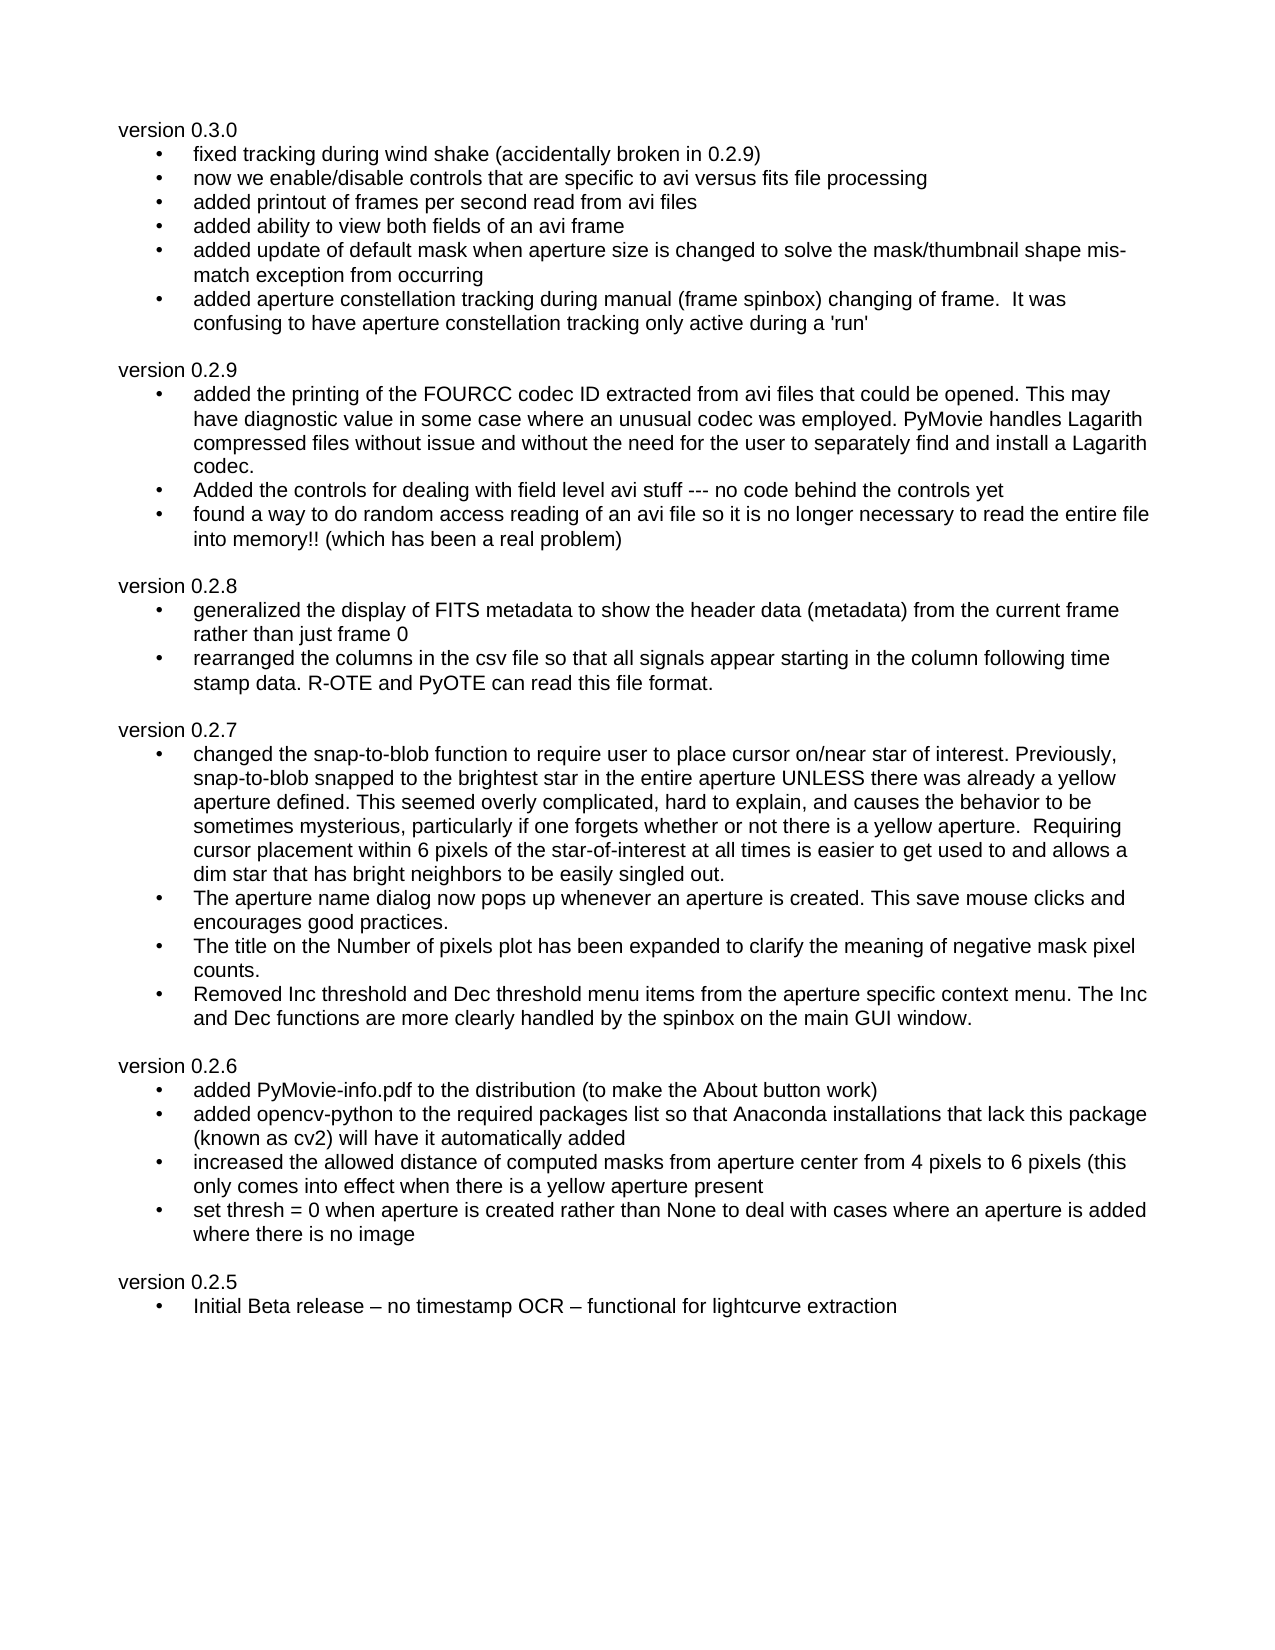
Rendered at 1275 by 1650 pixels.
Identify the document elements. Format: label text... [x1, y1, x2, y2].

list set thresh = 0 when aperture is created rather than None to deal with cases where an aperture is added where there is no image [156, 1198, 1157, 1270]
list found a way to do random access reading of an avi file so it is no longer necessary to read the entire file into memory!! (which has been a real problem) [156, 502, 1157, 574]
list changed the snap-to-blob function to require user to place cursor on/near star of interest. Previously, snap-to-blob snapped to the brightest star in the entire aperture UNLESS there was already a yellow aperture defined. This seemed overly complicated, hard to explain, and causes the behavior to be sometimes mysterious, particularly if one forgets whether or not there is a yellow aperture. Requiring cursor placement within 6 pixels of the star-of-interest at all times is easier to get used to and allows a dim star that has bright neighbors to be easily singled out. [156, 742, 1157, 886]
list Initial Beta release – no timestamp OCR – functional for lightcurve extraction [156, 1294, 1157, 1318]
list added opencv-python to the required packages list so that Anaconda installations that lack this package (known as cv2) will have it automatically added [156, 1102, 1157, 1150]
list Removed Inc threshold and Dec threshold menu items from the aperture specific context menu. The Inc and Dec functions are more clearly handled by the spinbox on the main GUI window. [156, 982, 1157, 1054]
list generalized the display of FITS metadata to show the header data (metadata) from the current frame rather than just frame 0 [156, 598, 1157, 646]
list added PyMovie-info.pdf to the distribution (to make the About button work) [156, 1078, 1157, 1102]
text version 0.2.7 [118, 718, 1157, 742]
list added printout of frames per second read from avi files [156, 190, 1157, 214]
list The aperture name dialog now pops up whenever an aperture is created. This save mouse clicks and encourages good practices. [156, 886, 1157, 934]
list added ability to view both fields of an avi frame [156, 214, 1157, 238]
list rearranged the columns in the csv file so that all signals appear starting in the column following time stamp data. R-OTE and PyOTE can read this file format. [156, 646, 1157, 718]
list added aperture constellation tracking during manual (frame spinbox) changing of frame. It was confusing to have aperture constellation tracking only active during a 'run' [156, 286, 1157, 358]
text version 0.2.9 [118, 358, 1157, 382]
list The title on the Number of pixels plot has been expanded to clarify the meaning of negative mask pixel counts. [156, 934, 1157, 982]
text version 0.3.0 [118, 118, 1157, 142]
list Added the controls for dealing with field level avi stuff --- no code behind the controls yet [156, 478, 1157, 502]
list fixed tracking during wind shake (accidentally broken in 0.2.9) [156, 142, 1157, 166]
text version 0.2.6 [118, 1054, 1157, 1078]
list now we enable/disable controls that are specific to avi versus fits file processing [156, 166, 1157, 190]
text version 0.2.8 [118, 574, 1157, 598]
list added update of default mask when aperture size is changed to solve the mask/thumbnail shape mis-match exception from occurring [156, 238, 1157, 286]
list added the printing of the FOURCC codec ID extracted from avi files that could be opened. This may have diagnostic value in some case where an unusual codec was employed. PyMovie handles Lagarith compressed files without issue and without the need for the user to separately find and install a Lagarith codec. [156, 382, 1157, 478]
list increased the allowed distance of computed masks from aperture center from 4 pixels to 6 pixels (this only comes into effect when there is a yellow aperture present [156, 1150, 1157, 1198]
text version 0.2.5 [118, 1270, 1157, 1294]
